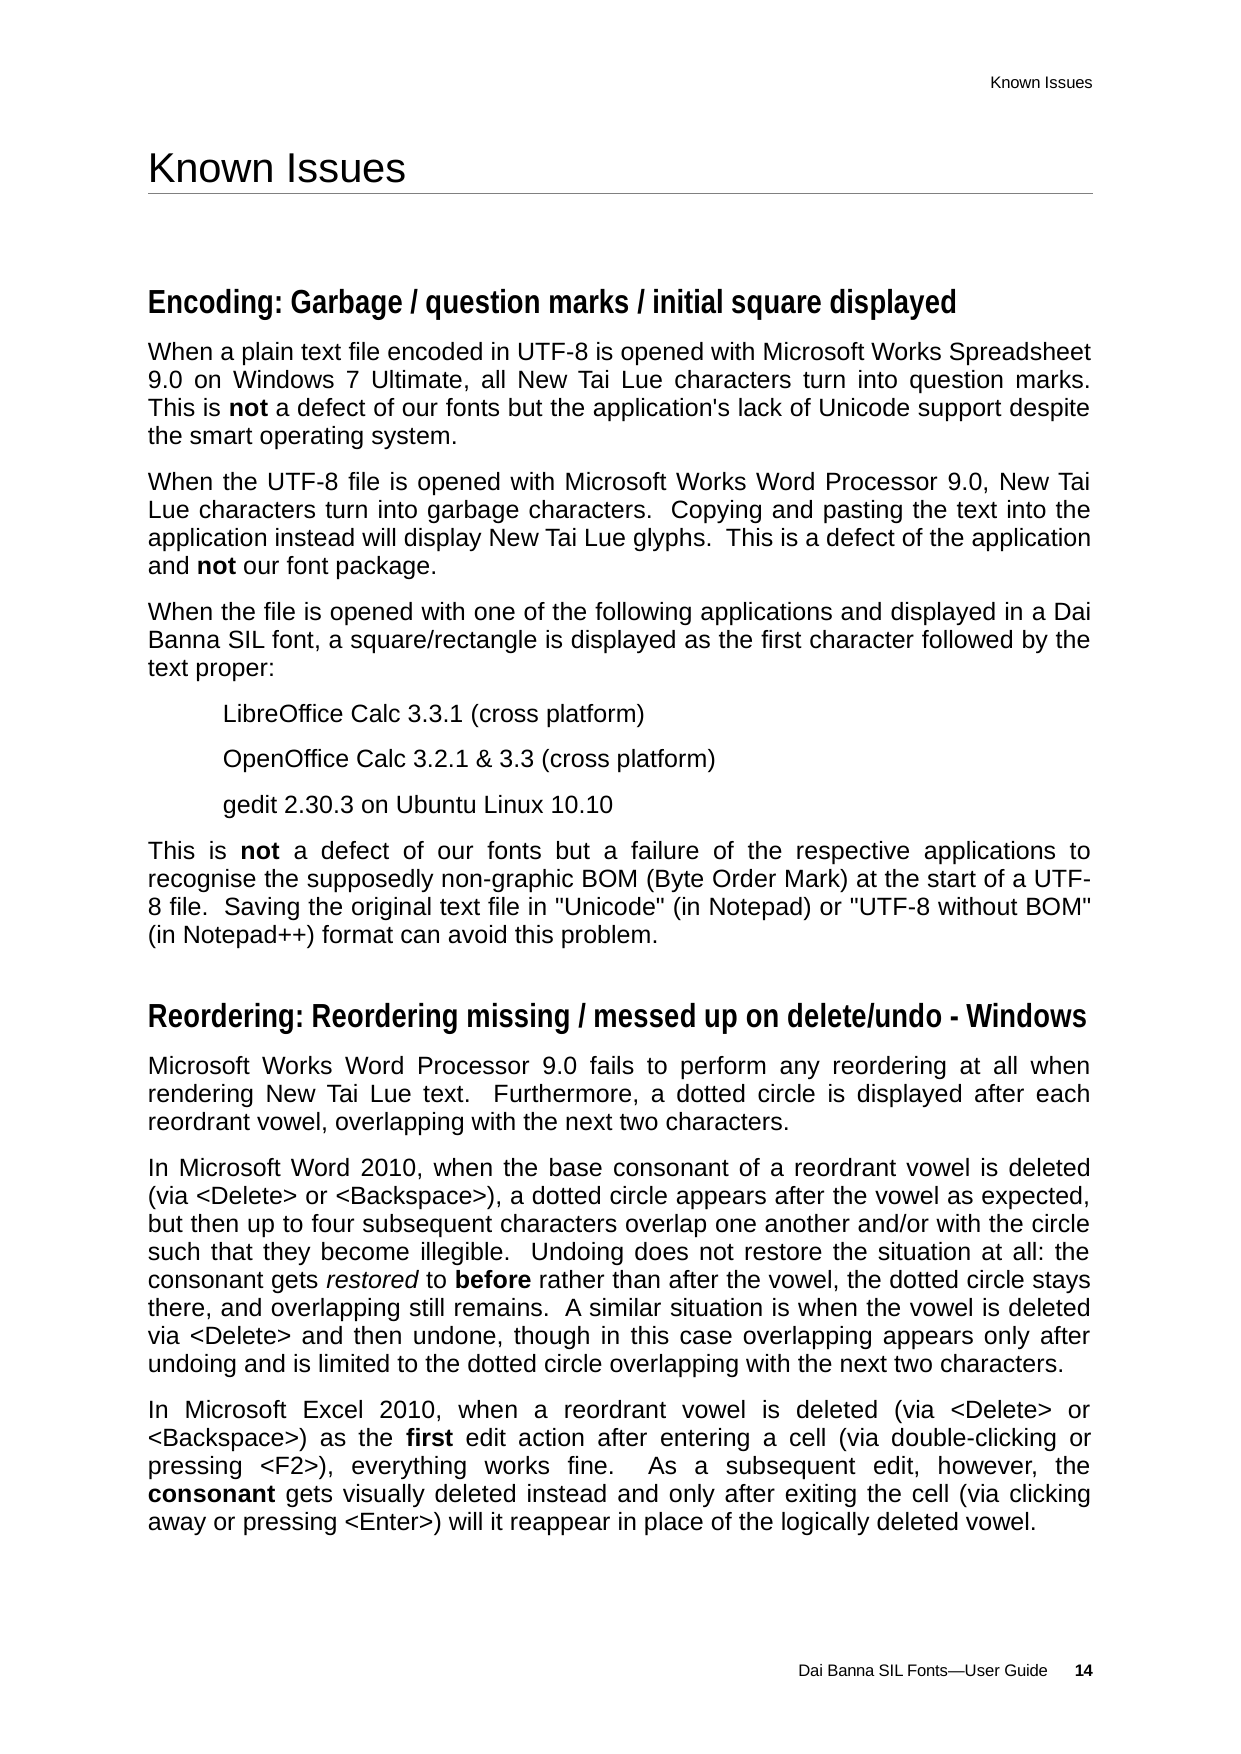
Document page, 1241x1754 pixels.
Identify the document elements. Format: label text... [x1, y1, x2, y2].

text In Microsoft Word 2010, when the base consonant of a reordrant vowel is deleted (via <Delete> or <Backspace>), a dotted circle appears after the vowel as expected, but then up to four subsequent characters overlap one another and/or with the circle such that they become illegible. Undoing does not restore the situation at all: the consonant gets restored to before rather than after the vowel, the dotted circle stays there, and overlapping still remains. A similar situation is when the vowel is deleted via <Delete> and then undone, though in this case overlapping appears only after undoing and is limited to the dotted circle overlapping with the next two characters. [148, 1154, 1093, 1378]
text When the UTF-8 file is opened with Microsoft Works Word Processor 9.0, New Tai Lue characters turn into garbage characters. Copying and pasting the text into the application instead will display New Tai Lue glyphs. This is a defect of the application and not our font package. [148, 468, 1093, 580]
list OpenOffice Calc 3.2.1 & 3.3 (cross platform) [148, 745, 1093, 773]
list LibreOffice Calc 3.3.1 (cross platform) [148, 699, 1093, 728]
text When a plain text file encoded in UTF-8 is opened with Microsoft Works Spreadsheet 9.0 on Windows 7 Ultimate, all New Tai Lue characters turn into question marks. This is not a defect of our fonts but the application's lack of Unicode support despite the smart operating system. [148, 338, 1093, 450]
subtitle Reordering: Reordering missing / messed up on delete/undo - Windows [148, 996, 1093, 1034]
text Microsoft Works Word Processor 9.0 fails to perform any reordering at all when rendering New Tai Lue text. Furthermore, a dotted circle is displayed after each reordrant vowel, overlapping with the next two characters. [148, 1052, 1093, 1136]
list gedit 2.30.3 on Ubuntu Linux 10.10 [148, 791, 1093, 819]
text When the file is opened with one of the following applications and displayed in a Dai Banna SIL font, a square/rectangle is displayed as the first character followed by the text proper: [148, 598, 1093, 682]
subtitle Encoding: Garbage / question marks / initial square displayed [148, 282, 1093, 321]
subtitle Known Issues [148, 145, 1093, 193]
list This is not a defect of our fonts but a failure of the respective applications to recognise the supposedly non-graphic BOM (Byte Order Mark) at the start of a UTF-8 file. Saving the original text file in "Unicode" (in Notepad) or "UTF-8 without BOM" (in Notepad++) format can avoid this problem. [148, 837, 1093, 949]
text In Microsoft Excel 2010, when a reordrant vowel is deleted (via <Delete> or <Backspace>) as the first edit action after entering a cell (via double-clicking or pressing <F2>), everything works fine. As a subsequent edit, however, the consonant gets visually deleted instead and only after exiting the cell (via clicking away or pressing <Enter>) will it reappear in place of the logically deleted vowel. [148, 1396, 1093, 1536]
